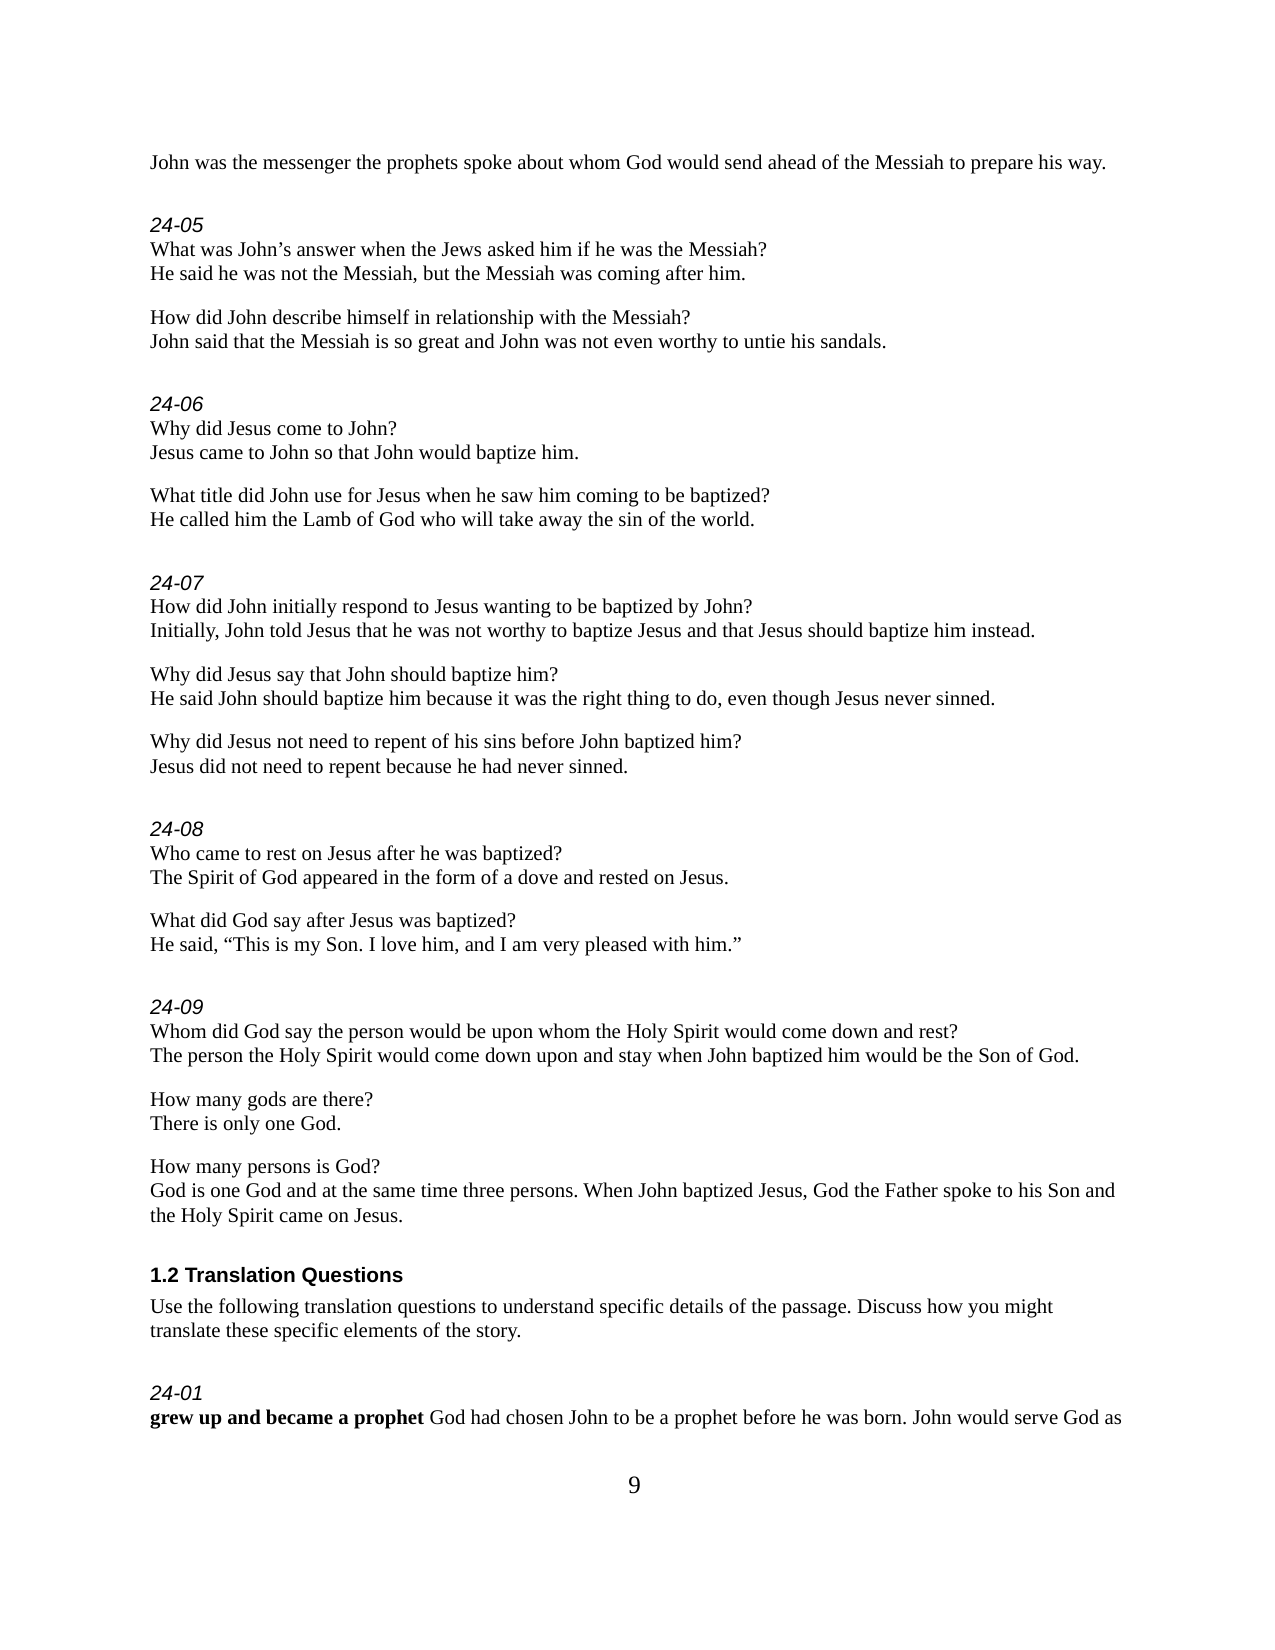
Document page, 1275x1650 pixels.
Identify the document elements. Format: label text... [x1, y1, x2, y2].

text Why did Jesus not need to repent of his sins before John baptized him? Jesus did not need to repent because he had never sinned. [150, 729, 1125, 778]
subtitle 24-05 [150, 213, 1125, 237]
subtitle 24-07 [150, 570, 1125, 594]
subtitle 1.2 Translation Questions [150, 1262, 1125, 1286]
text John was the messenger the prophets spoke about whom God would send ahead of the Messiah to prepare his way. [150, 150, 1125, 174]
subtitle 24-09 [150, 995, 1125, 1019]
text Why did Jesus come to John? Jesus came to John so that John would baptize him. [150, 416, 1125, 464]
text Whom did God say the person would be upon whom the Holy Spirit would come down and rest? The person the Holy Spirit would come down upon and stay when John baptized him would be the Son of God. [150, 1019, 1125, 1067]
text What was John’s answer when the Jews asked him if he was the Messiah? He said he was not the Messiah, but the Messiah was coming after him. [150, 237, 1125, 285]
text Who came to rest on Jesus after he was baptized? The Spirit of God appeared in the form of a dove and rested on Jesus. [150, 841, 1125, 889]
text Why did Jesus say that John should baptize him? He said John should baptize him because it was the right thing to do, even though Jesus never sinned. [150, 662, 1125, 710]
text Use the following translation questions to understand specific details of the passage. Discuss how you might translate these specific elements of the story. [150, 1294, 1125, 1342]
text grew up and became a prophet God had chosen John to be a prophet before he was born. John would serve God as [150, 1405, 1125, 1429]
text What did God say after Jesus was baptized? He said, “This is my Son. I love him, and I am very pleased with him.” [150, 908, 1125, 956]
subtitle 24-06 [150, 392, 1125, 416]
text How many persons is God? God is one God and at the same time three persons. When John baptized Jesus, God the Father spoke to his Son and the Holy Spirit came on Jesus. [150, 1154, 1125, 1227]
subtitle 24-08 [150, 817, 1125, 841]
text How many gods are there? There is only one God. [150, 1087, 1125, 1135]
text How did John initially respond to Jesus wanting to be baptized by John? Initially, John told Jesus that he was not worthy to baptize Jesus and that Jesus should baptize him instead. [150, 594, 1125, 642]
text What title did John use for Jesus when he saw him coming to be baptized? He called him the Lamb of God who will take away the sin of the world. [150, 483, 1125, 531]
text How did John describe himself in relationship with the Messiah? John said that the Messiah is so great and John was not even worthy to untie his sandals. [150, 304, 1125, 353]
subtitle 24-01 [150, 1381, 1125, 1405]
